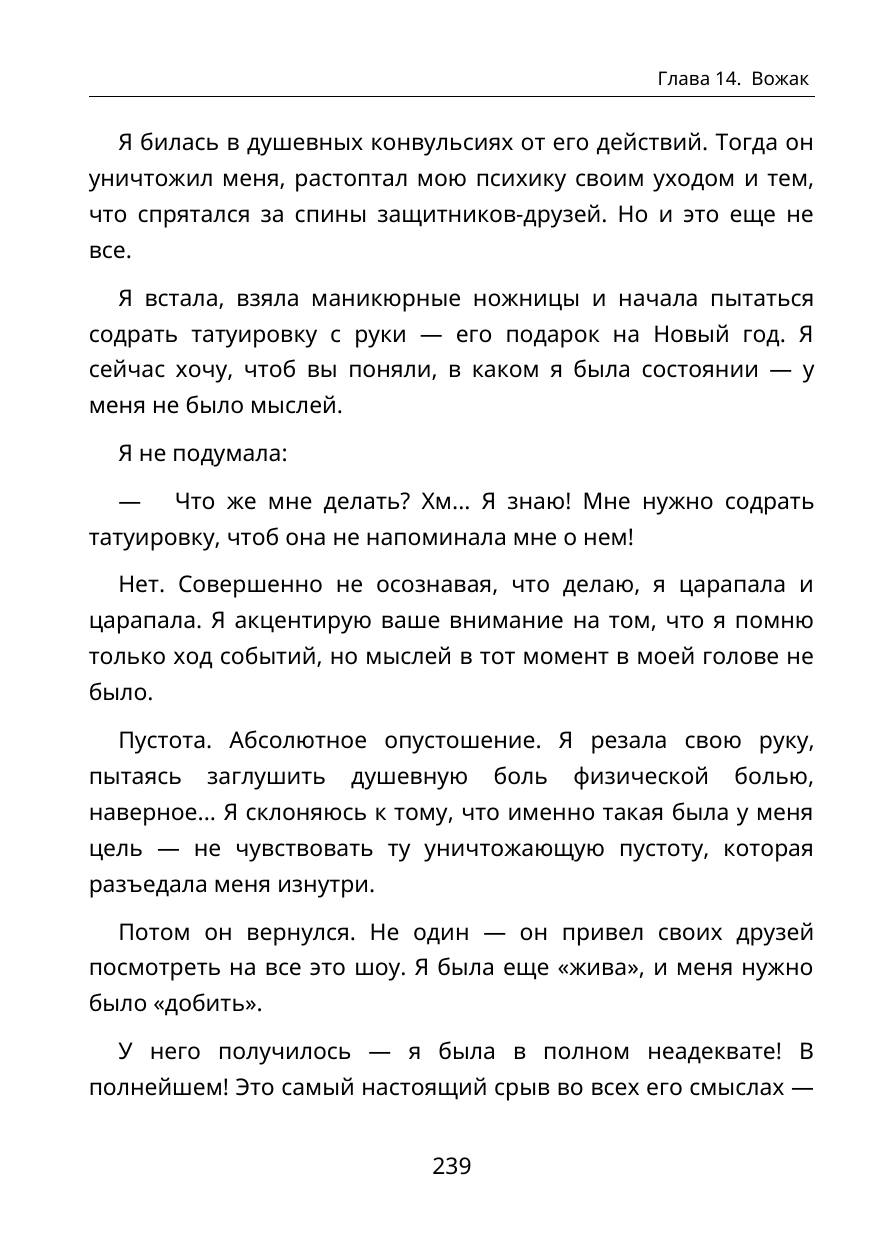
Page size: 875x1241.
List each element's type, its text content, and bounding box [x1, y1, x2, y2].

text Я не подумала: [88, 437, 815, 468]
text Пустота. Абсолютное опустошение. Я резала свою руку, пытаясь заглушить душевную боль физической болью, наверное... Я склоняюсь к тому, что именно такая была у меня цель — не чувствовать ту уничтожающую пустоту, которая разъедала меня изнутри. [88, 724, 815, 899]
text У него получилось — я была в полном неадеквате! В полнейшем! Это самый настоящий срыв во всех его смыслах — [88, 1035, 815, 1102]
list Что же мне делать? Хм... Я знаю! Мне нужно содрать татуировку, чтоб она не напоминала мне о нем! [88, 485, 815, 552]
text Я встала, взяла маникюрные ножницы и начала пытаться содрать татуировку с руки — его подарок на Новый год. Я сейчас хочу, чтоб вы поняли, в каком я была состоянии — у меня не было мыслей. [88, 282, 815, 421]
text Нет. Совершенно не осознавая, что делаю, я царапала и царапала. Я акцентирую ваше внимание на том, что я помню только ход событий, но мыслей в тот момент в моей голове не было. [88, 568, 815, 707]
text Я билась в душевных конвульсиях от его действий. Тогда он уничтожил меня, растоптал мою психику своим уходом и тем, что спрятался за спины защитников-друзей. Но и это еще не все. [88, 126, 815, 265]
text Потом он вернулся. Не один — он привел своих друзей посмотреть на все это шоу. Я была еще «жива», и меня нужно было «добить». [88, 915, 815, 1018]
